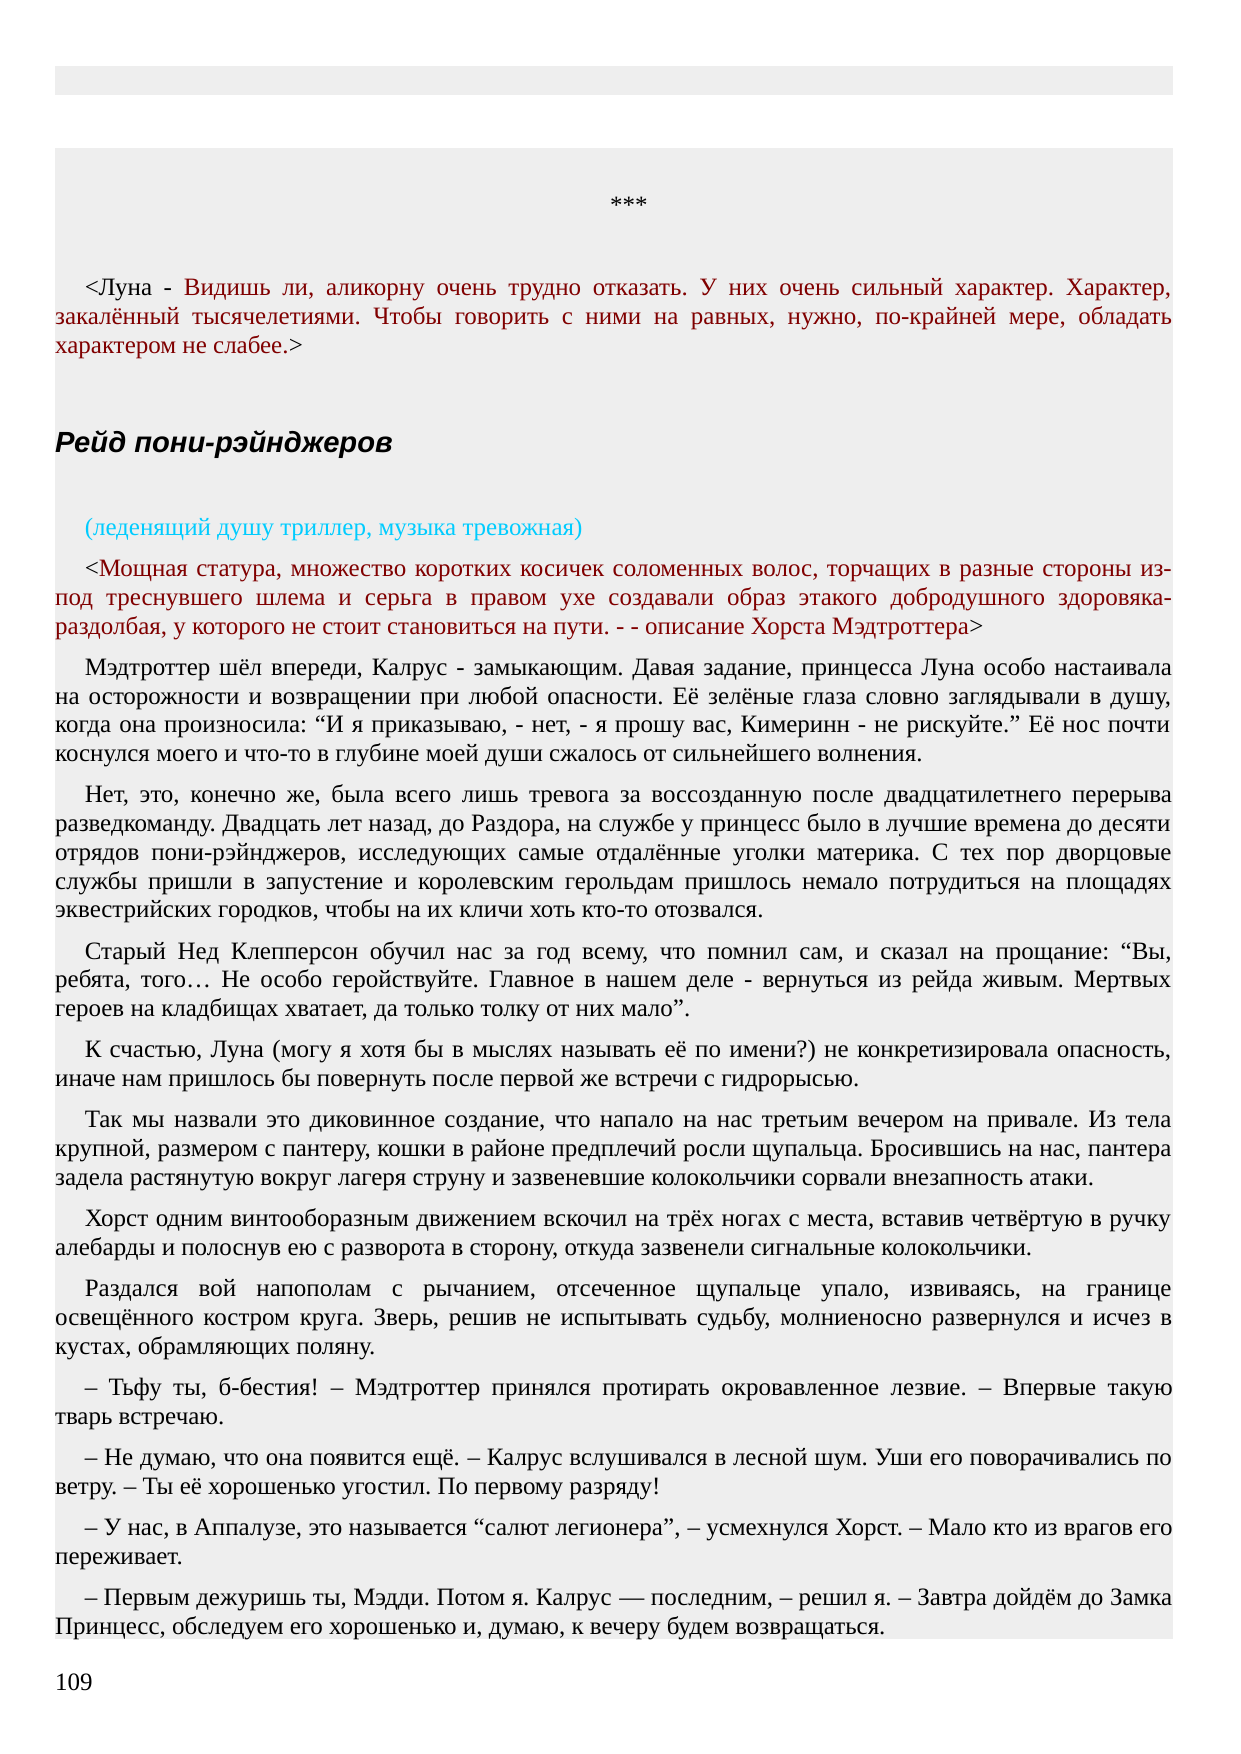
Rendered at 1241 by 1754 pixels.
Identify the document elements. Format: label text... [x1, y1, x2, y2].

text Так мы назвали это диковинное создание, что напало на нас третьим вечером на привале. Из тела крупной, размером с пантеру, кошки в районе предплечий росли щупальца. Бросившись на нас, пантера задела растянутую вокруг лагеря струну и зазвеневшие колокольчики сорвали внезапность атаки. [55, 1104, 1173, 1191]
text <Луна - Видишь ли, аликорну очень трудно отказать. У них очень сильный характер. Характер, закалённый тысячелетиями. Чтобы говорить с ними на равных, нужно, по-крайней мере, обладать характером не слабее.> [55, 272, 1173, 358]
text Нет, это, конечно же, была всего лишь тревога за воссозданную после двадцатилетнего перерыва разведкоманду. Двадцать лет назад, до Раздора, на службе у принцесс было в лучшие времена до десяти отрядов пони-рэйнджеров, исследующих самые отдалённые уголки материка. С тех пор дворцовые службы пришли в запустение и королевским герольдам пришлось немало потрудиться на площадях эквестрийских городков, чтобы на их кличи хоть кто-то отозвался. [55, 779, 1173, 923]
text Раздался вой напополам с рычанием, отсеченное щупальце упало, извиваясь, на границе освещённого костром круга. Зверь, решив не испытывать судьбу, молниеносно развернулся и исчез в кустах, обрамляющих поляну. [55, 1273, 1173, 1359]
text Хорст одним винтооборазным движением вскочил на трёх ногах с места, вставив четвёртую в ручку алебарды и полоснув ею с разворота в сторону, откуда зазвенели сигнальные колокольчики. [55, 1203, 1173, 1261]
text – Тьфу ты, б-бестия! – Мэдтроттер принялся протирать окровавленное лезвие. – Впервые такую тварь встречаю. [55, 1372, 1173, 1429]
text – Не думаю, что она появится ещё. – Калрус вслушивался в лесной шум. Уши его поворачивались по ветру. – Ты её хорошенько угостил. По первому разряду! [55, 1442, 1173, 1499]
text – Первым дежуришь ты, Мэдди. Потом я. Калрус — последним, – решил я. – Завтра дойдём до Замка Принцесс, обследуем его хорошенько и, думаю, к вечеру будем возвращаться. [55, 1582, 1173, 1639]
text Мэдтроттер шёл впереди, Калрус - замыкающим. Давая задание, принцесса Луна особо настаивала на осторожности и возвращении при любой опасности. Её зелёные глаза словно заглядывали в душу, когда она произносила: “И я приказываю, - нет, - я прошу вас, Кимеринн - не рискуйте.” Её нос почти коснулся моего и что-то в глубине моей души сжалось от сильнейшего волнения. [55, 652, 1173, 767]
text – У нас, в Аппалузе, это называется “салют легионера”, – усмехнулся Хорст. – Мало кто из врагов его переживает. [55, 1512, 1173, 1569]
text (леденящий душу триллер, музыка тревожная) [55, 512, 1173, 541]
text Старый Нед Клепперсон обучил нас за год всему, что помнил сам, и сказал на прощание: “Вы, ребята, того… Не особо геройствуйте. Главное в нашем деле - вернуться из рейда живым. Мертвых героев на кладбищах хватает, да только толку от них мало”. [55, 936, 1173, 1022]
subtitle Рейд пони-рэйнджеров [55, 425, 1173, 458]
text К счастью, Луна (могу я хотя бы в мыслях называть её по имени?) не конкретизировала опасность, иначе нам пришлось бы повернуть после первой же встречи с гидрорысью. [55, 1034, 1173, 1092]
text <Мощная статура, множество коротких косичек соломенных волос, торчащих в разные стороны из-под треснувшего шлема и серьга в правом ухе создавали образ этакого добродушного здоровяка-раздолбая, у которого не стоит становиться на пути. - - описание Хорста Мэдтроттера> [55, 553, 1173, 639]
text *** [55, 190, 1173, 218]
